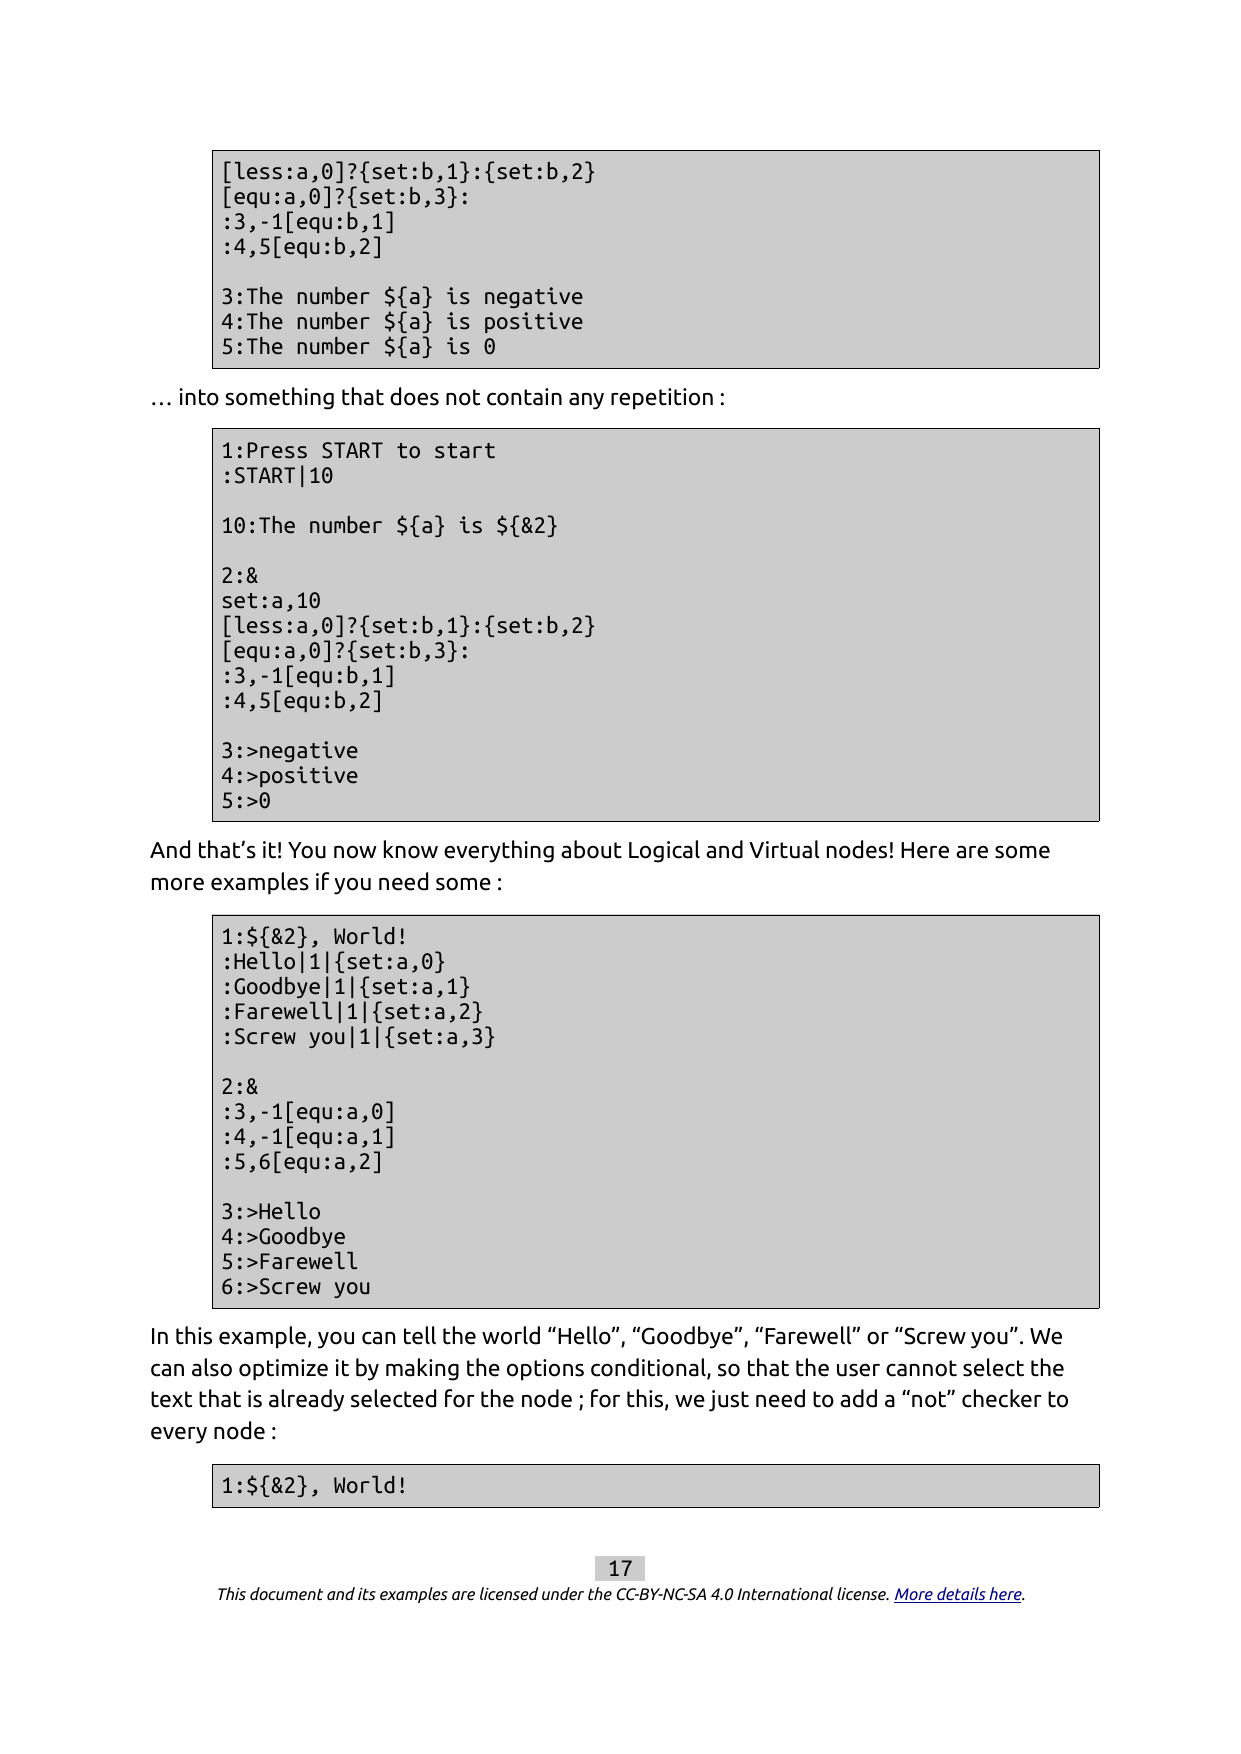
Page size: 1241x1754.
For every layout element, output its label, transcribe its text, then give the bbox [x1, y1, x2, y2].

text :4,5[equ:b,2] [213, 678, 1099, 703]
text :5,6[equ:a,2] [213, 1139, 1099, 1164]
text 3:The number ${a} is negative [213, 275, 1099, 300]
text set:a,10 [213, 578, 1099, 603]
text :3,-1[equ:a,0] [213, 1089, 1099, 1114]
text :Hello|1|{set:a,0} [213, 939, 1099, 964]
text 4:The number ${a} is positive [213, 300, 1099, 325]
text 2:& [213, 553, 1099, 578]
text :3,-1[equ:b,1] [213, 653, 1099, 678]
text 5:The number ${a} is 0 [213, 325, 1099, 368]
text [equ:a,0]?{set:b,3}: [213, 175, 1099, 200]
text … into something that does not contain any repetition : [150, 383, 1090, 409]
text In this example, you can tell the world “Hello”, “Goodbye”, “Farewell” or “Screw you”. We can also optimize it by making the options conditional, so that the user cannot select the text that is already selected for the node ; for this, we just need to add a “not” checker to every node : [150, 1323, 1090, 1444]
text 1:${&2}, World! [213, 916, 1099, 939]
text And that’s it! You now know everything about Logical and Virtual nodes! Here are some more examples if you need some : [150, 836, 1090, 894]
text 2:& [213, 1064, 1099, 1089]
text 10:The number ${a} is ${&2} [213, 503, 1099, 528]
text :4,5[equ:b,2] [213, 225, 1099, 250]
text [less:a,0]?{set:b,1}:{set:b,2} [213, 151, 1099, 175]
text [equ:a,0]?{set:b,3}: [213, 628, 1099, 653]
text 4:>positive [213, 753, 1099, 778]
text 1:Press START to start [213, 429, 1099, 453]
text 3:>negative [213, 728, 1099, 753]
text 4:>Goodbye [213, 1214, 1099, 1239]
text :Farewell|1|{set:a,2} [213, 989, 1099, 1014]
text :START|10 [213, 453, 1099, 478]
text [less:a,0]?{set:b,1}:{set:b,2} [213, 603, 1099, 628]
text 5:>0 [213, 778, 1099, 821]
text :Screw you|1|{set:a,3} [213, 1014, 1099, 1039]
text :Goodbye|1|{set:a,1} [213, 964, 1099, 989]
text 1:${&2}, World! [213, 1465, 1099, 1507]
text :4,-1[equ:a,1] [213, 1114, 1099, 1139]
text 5:>Farewell [213, 1239, 1099, 1264]
text 6:>Screw you [213, 1264, 1099, 1308]
text :3,-1[equ:b,1] [213, 200, 1099, 225]
text 3:>Hello [213, 1189, 1099, 1214]
